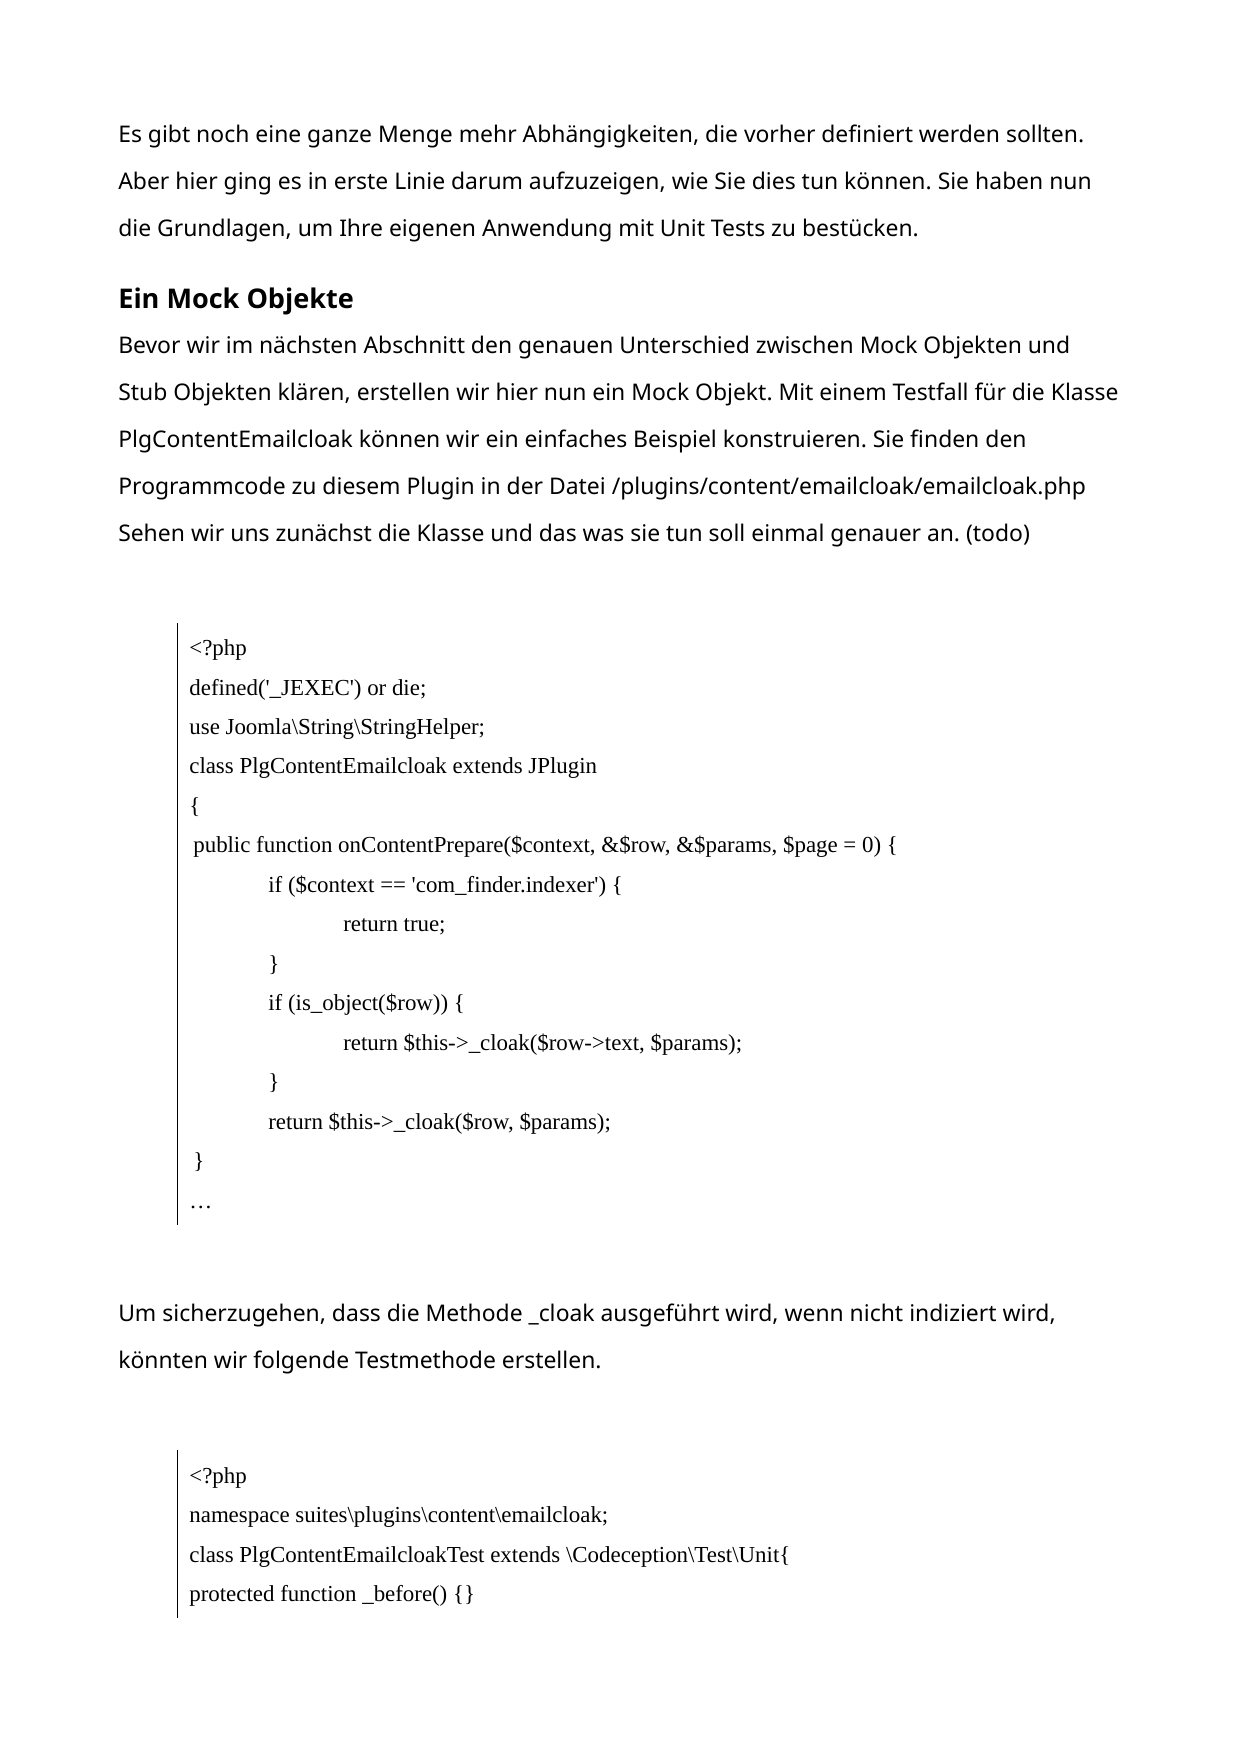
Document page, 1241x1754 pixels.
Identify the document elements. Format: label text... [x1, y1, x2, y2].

text Es gibt noch eine ganze Menge mehr Abhängigkeiten, die vorher definiert werden sollten. Aber hier ging es in erste Linie darum aufzuzeigen, wie Sie dies tun können. Sie haben nun die Grundlagen, um Ihre eigenen Anwendung mit Unit Tests zu bestücken. [118, 118, 1122, 243]
text <?php namespace suites\plugins\content\emailcloak; class PlgContentEmailcloakTest extends \Codeception\Test\Unit{ protected function _before() {} [178, 1450, 1122, 1618]
text <?php defined('_JEXEC') or die; use Joomla\String\StringHelper; class PlgContentEmailcloak extends JPlugin { public function onContentPrepare($context, &$row, &$params, $page = 0) { if ($context == 'com_finder.indexer') { return true; } if (is_object($row)) { return $this->_cloak($row->text, $params); } return $this->_cloak($row, $params); } … [177, 622, 1122, 1225]
subtitle Ein Mock Objekte [118, 279, 1122, 316]
text Um sicherzugehen, dass die Methode _cloak ausgeführt wird, wenn nicht indiziert wird, könnten wir folgende Testmethode erstellen. [118, 1297, 1122, 1375]
text Bevor wir im nächsten Abschnitt den genauen Unterschied zwischen Mock Objekten und Stub Objekten klären, erstellen wir hier nun ein Mock Objekt. Mit einem Testfall für die Klasse PlgContentEmailcloak können wir ein einfaches Beispiel konstruieren. Sie finden den Programmcode zu diesem Plugin in der Datei /plugins/content/emailcloak/emailcloak.php Sehen wir uns zunächst die Klasse und das was sie tun soll einmal genauer an. (todo) [118, 329, 1122, 548]
